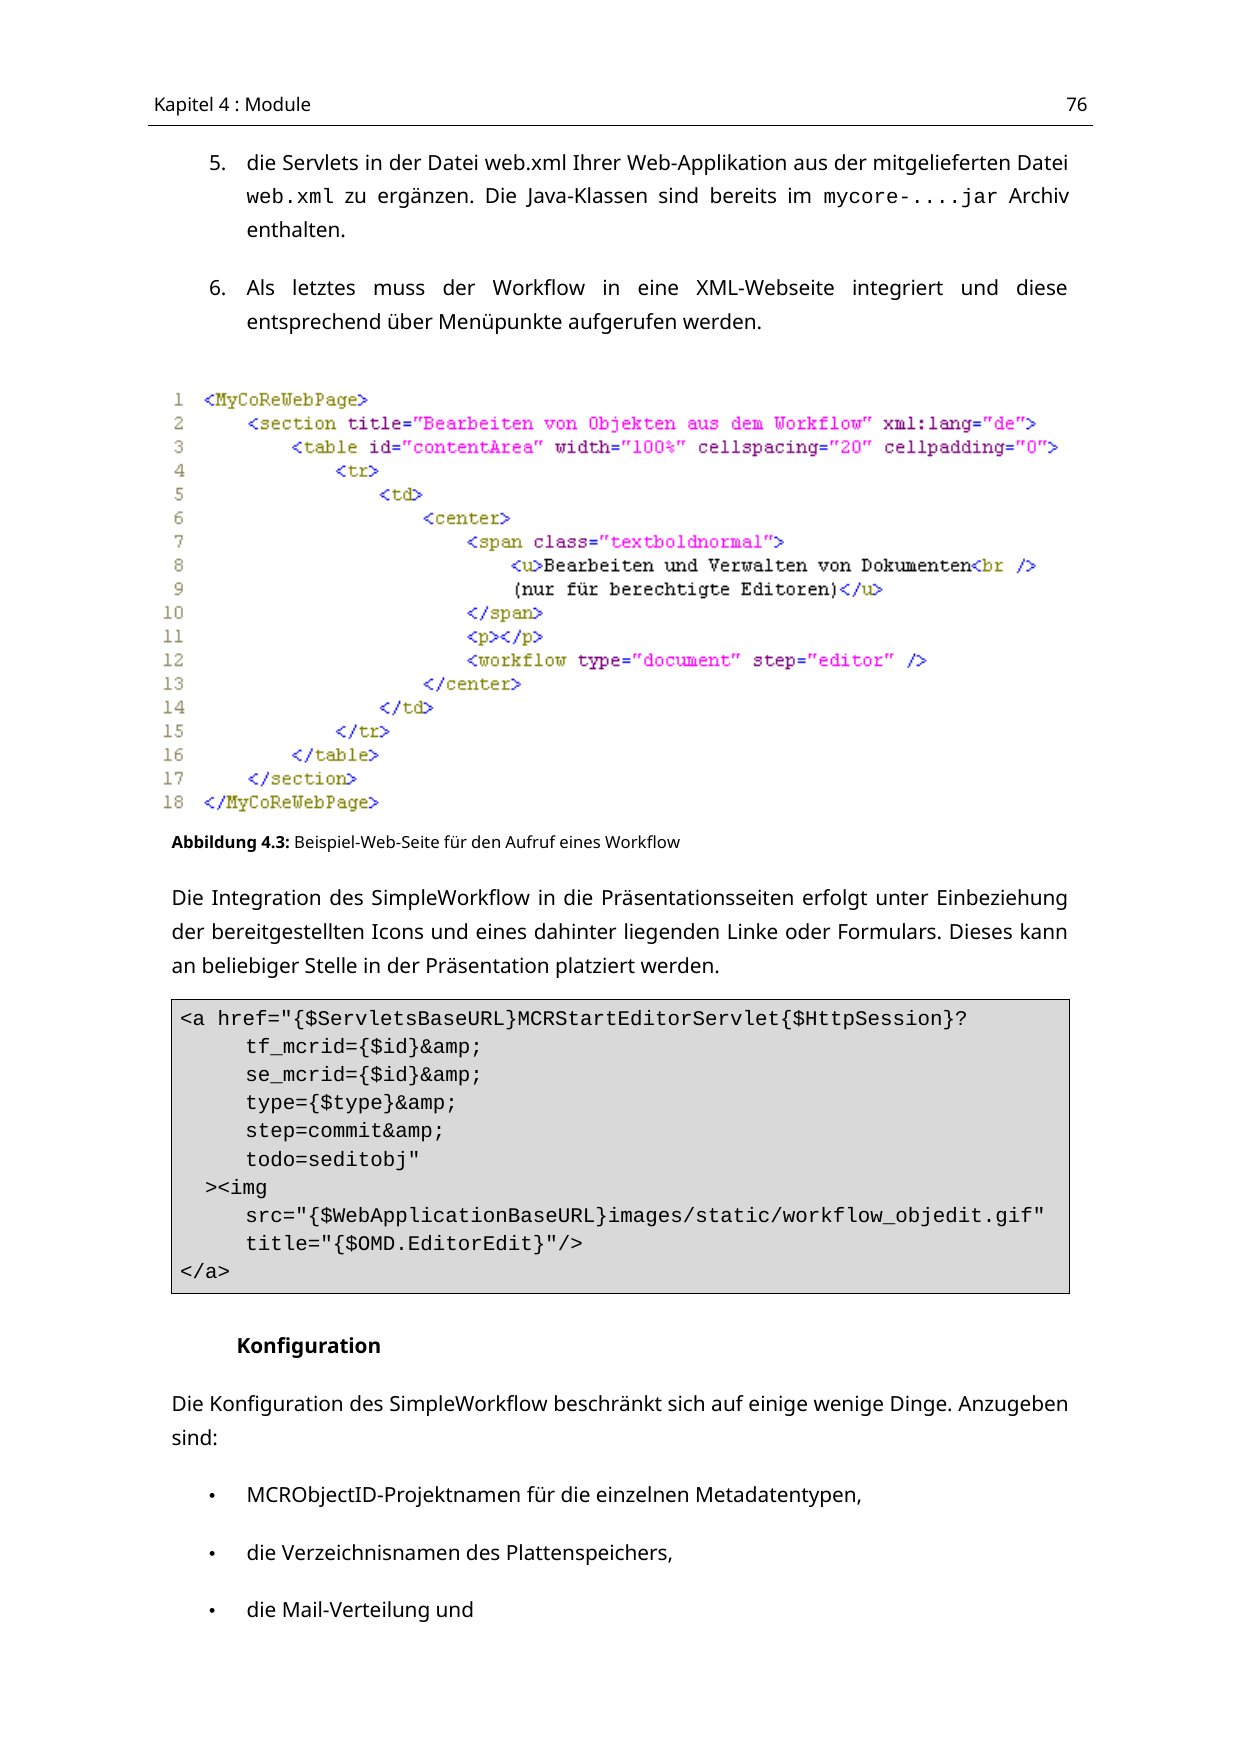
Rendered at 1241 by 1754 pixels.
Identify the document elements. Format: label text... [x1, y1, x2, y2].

list die Verzeichnisnamen des Plattenspeichers, [209, 1538, 1069, 1566]
text <a href="{$ServletsBaseURL}MCRStartEditorServlet{$HttpSession}? tf_mcrid={$id}&amp; se_mcrid={$id}&amp; type={$type}&amp; step=commit&amp; todo=seditobj" ><img src="{$WebApplicationBaseURL}images/static/workflow_objedit.gif" title="{$OMD.EditorEdit}"/> </a> [172, 1000, 1069, 1293]
text [148, 359, 1071, 388]
list die Mail-Verteilung und [209, 1595, 1069, 1623]
list MCRObjectID-Projektnamen für die einzelnen Metadatentypen, [209, 1480, 1069, 1508]
subtitle Konfiguration [148, 1332, 1092, 1360]
text Die Integration des SimpleWorkflow in die Präsentationsseiten erfolgt unter Einbeziehung der bereitgestellten Icons und eines dahinter liegenden Linke oder Formulars. Dieses kann an beliebiger Stelle in der Präsentation platziert werden. [148, 815, 1071, 979]
list Als letztes muss der Workflow in eine XML-Webseite integriert und diese entsprechend über Menüpunkte aufgerufen werden. [209, 273, 1069, 335]
text Die Konfiguration des SimpleWorkflow beschränkt sich auf einige wenige Dinge. Anzugeben sind: [171, 1389, 1069, 1451]
list die Servlets in der Datei web.xml Ihrer Web-Applikation aus der mitgelieferten Datei web.xml zu ergänzen. Die Java-Klassen sind bereits im mycore-....jar Archiv enthalten. [209, 148, 1069, 244]
text Abbildung 4.3: Beispiel-Web-Seite für den Aufruf eines Workflow [171, 815, 1048, 854]
